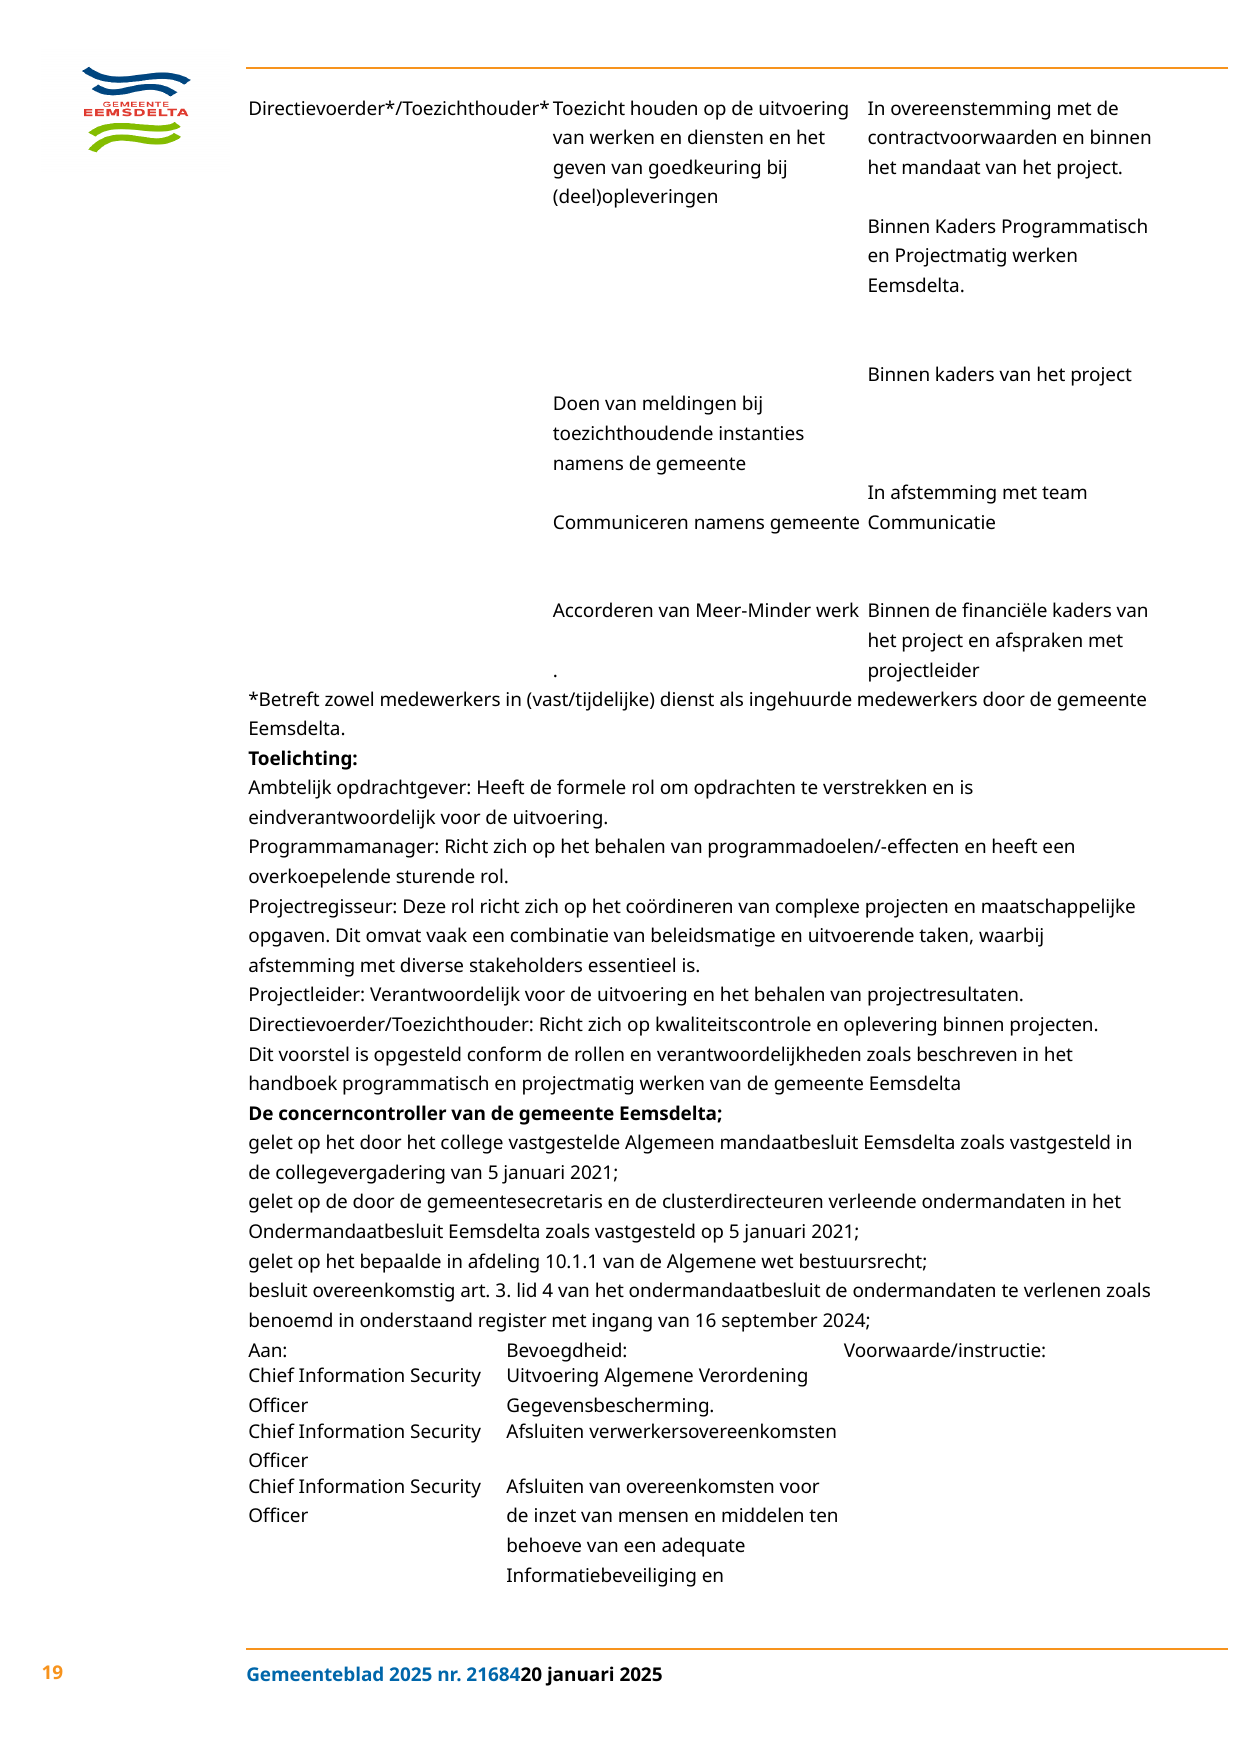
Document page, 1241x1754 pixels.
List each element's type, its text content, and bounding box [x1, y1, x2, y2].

table_cell Chief Information Security Officer [248, 1473, 506, 1588]
table_cell In overeenstemming met de contractvoorwaarden en binnen het mandaat van het project. Binnen Kaders Programmatisch en Projectmatig werken Eemsdelta. Binnen kaders van het project In afstemming met team Communicatie Binnen de financiële kaders van het project en afspraken met projectleider [867, 95, 1152, 683]
text Dit voorstel is opgesteld conform de rollen en verantwoordelijkheden zoals beschreven in het handboek programmatisch en projectmatig werken van de gemeente Eemsdelta [248, 1041, 1152, 1096]
text Toelichting: [248, 745, 1152, 771]
text Projectregisseur: Deze rol richt zich op het coördineren van complexe projecten en maatschappelijke opgaven. Dit omvat vaak een combinatie van beleidsmatige en uitvoerende taken, waarbij afstemming met diverse stakeholders essentieel is. [248, 893, 1152, 978]
table_cell [844, 1473, 1152, 1588]
table_cell Directievoerder*/Toezichthouder* [248, 95, 553, 683]
picture [41, 47, 231, 172]
table_header Bevoegdheid: [506, 1337, 844, 1362]
text Projectleider: Verantwoordelijk voor de uitvoering en het behalen van projectresultaten. [248, 982, 1152, 1007]
text Directievoerder/Toezichthouder: Richt zich op kwaliteitscontrole en oplevering binnen projecten. [248, 1011, 1152, 1037]
table_cell Chief Information Security Officer [248, 1418, 506, 1473]
table_cell Uitvoering Algemene Verordening Gegevensbescherming. [506, 1363, 844, 1418]
table_cell [844, 1363, 1152, 1418]
table_cell Afsluiten van overeenkomsten voor de inzet van mensen en middelen ten behoeve van een adequate Informatiebeveiliging en [506, 1473, 844, 1588]
text *Betreft zowel medewerkers in (vast/tijdelijke) dienst als ingehuurde medewerkers door de gemeente Eemsdelta. [248, 686, 1152, 741]
text gelet op de door de gemeentesecretaris en de clusterdirecteuren verleende ondermandaten in het Ondermandaatbesluit Eemsdelta zoals vastgesteld op 5 januari 2021; [248, 1189, 1152, 1244]
table_header Voorwaarde/instructie: [844, 1337, 1152, 1362]
table_cell Chief Information Security Officer [248, 1363, 506, 1418]
table_cell Afsluiten verwerkersovereenkomsten [506, 1418, 844, 1473]
table_cell Toezicht houden op de uitvoering van werken en diensten en het geven van goedkeuring bij (deel)opleveringen Doen van meldingen bij toezichthoudende instanties namens de gemeente Communiceren namens gemeente Accorderen van Meer-Minder werk . [553, 95, 867, 683]
text gelet op het bepaalde in afdeling 10.1.1 van de Algemene wet bestuursrecht; [248, 1248, 1152, 1274]
text besluit overeenkomstig art. 3. lid 4 van het ondermandaatbesluit de ondermandaten te verlenen zoals benoemd in onderstaand register met ingang van 16 september 2024; [248, 1277, 1152, 1333]
text gelet op het door het college vastgestelde Algemeen mandaatbesluit Eemsdelta zoals vastgesteld in de collegevergadering van 5 januari 2021; [248, 1129, 1152, 1185]
text Ambtelijk opdrachtgever: Heeft de formele rol om opdrachten te verstrekken en is eindverantwoordelijk voor de uitvoering. [248, 774, 1152, 830]
table_cell [844, 1418, 1152, 1473]
text Programmamanager: Richt zich op het behalen van programmadoelen/-effecten en heeft een overkoepelende sturende rol. [248, 834, 1152, 889]
text De concerncontroller van de gemeente Eemsdelta; [248, 1100, 1152, 1126]
table_header Aan: [248, 1337, 506, 1362]
